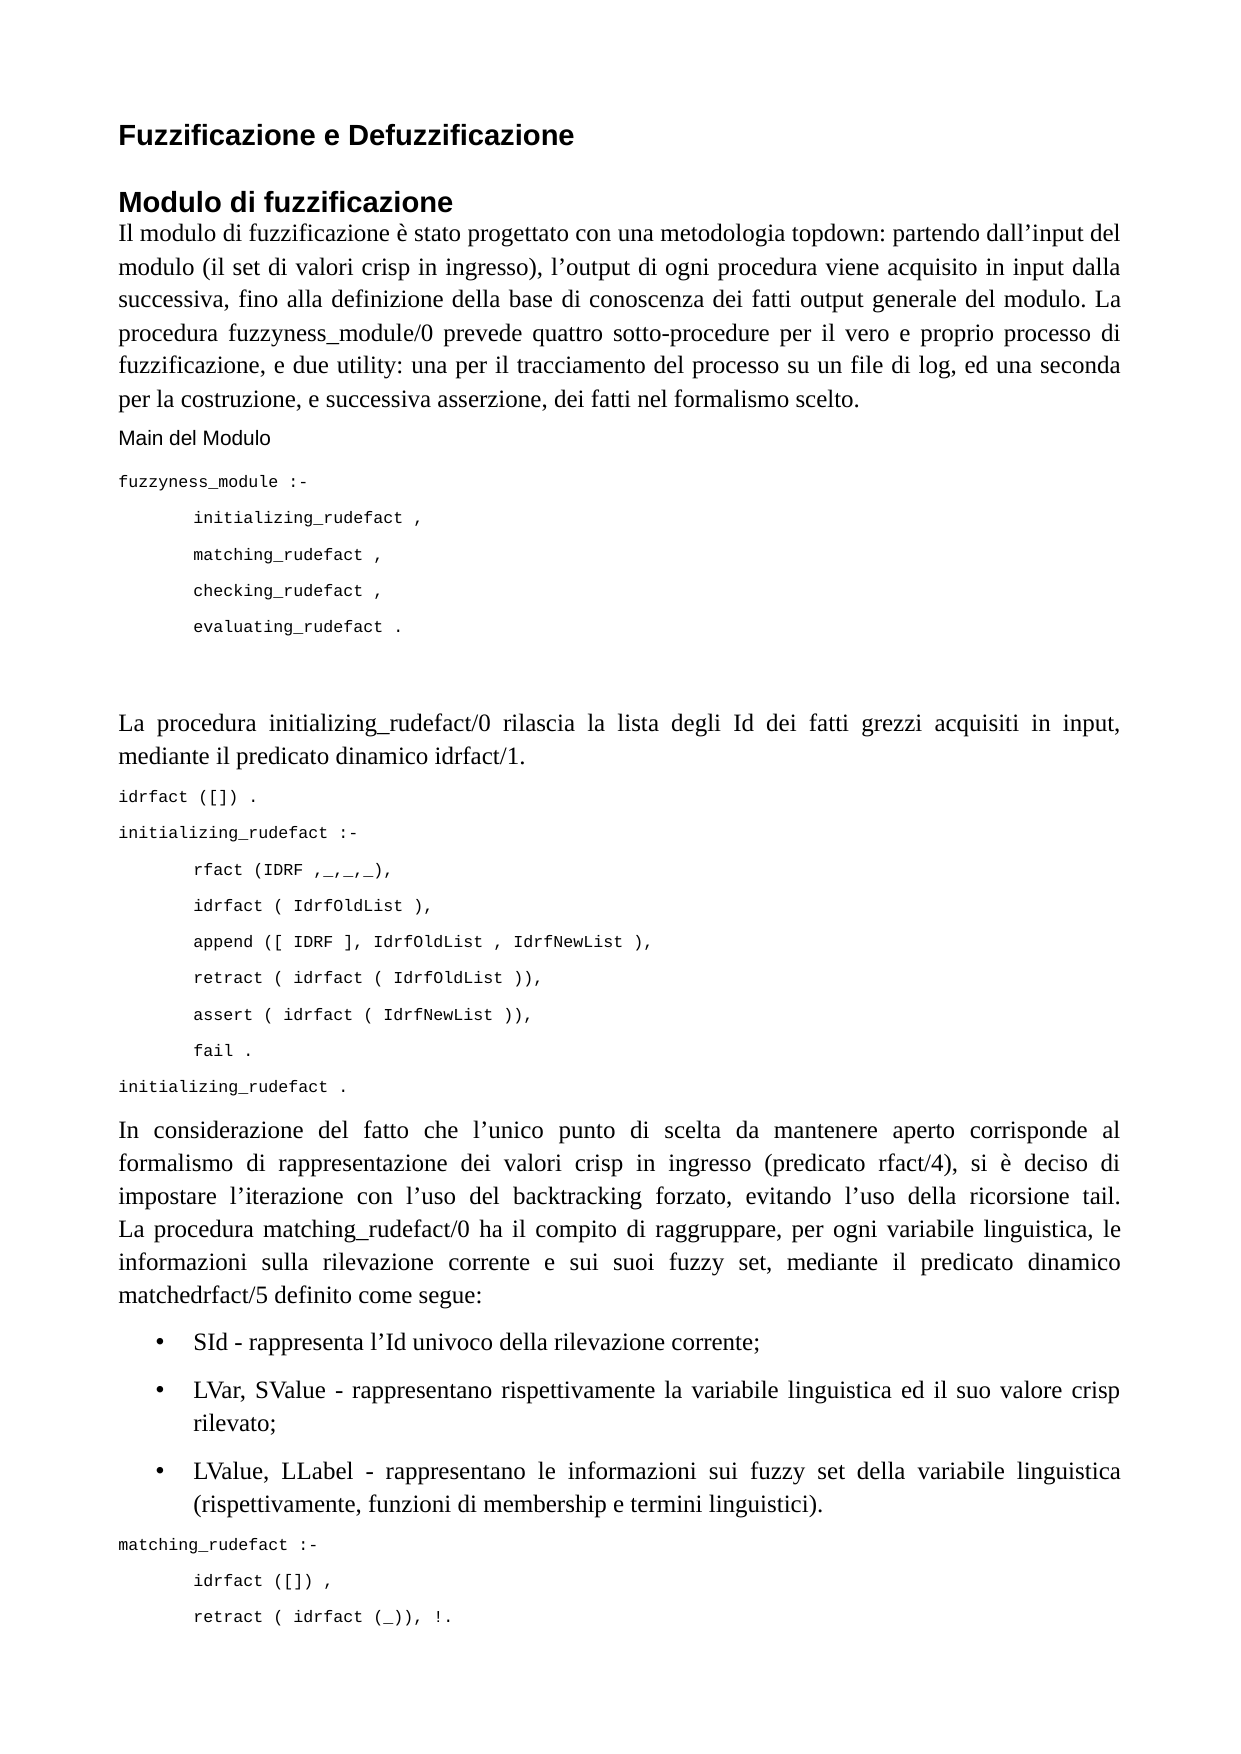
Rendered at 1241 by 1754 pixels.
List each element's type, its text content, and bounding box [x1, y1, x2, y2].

text retract ( idrfact (_)), !. [118, 1609, 1122, 1628]
subtitle Modulo di fuzzificazione [118, 185, 1122, 218]
text append ([ IDRF ], IdrfOldList , IdrfNewList ), [118, 933, 1122, 952]
text fuzzyness_module :- [118, 474, 1122, 492]
text Main del Modulo [81, 425, 1122, 449]
text initializing_rudefact . [118, 1078, 1122, 1097]
text matching_rudefact :- [118, 1536, 1122, 1555]
text fail . [118, 1042, 1122, 1061]
text matching_rudefact , [118, 546, 1122, 565]
subtitle Fuzzificazione e Defuzzificazione [118, 118, 1122, 152]
text checking_rudefact , [118, 582, 1122, 601]
text Il modulo di fuzzificazione è stato progettato con una metodologia topdown: partendo dall’input del modulo (il set di valori crisp in ingresso), l’output di ogni procedura viene acquisito in input dalla successiva, fino alla definizione della base di conoscenza dei fatti output generale del modulo. La procedura fuzzyness_module/0 prevede quattro sotto-procedure per il vero e proprio processo di fuzzificazione, e due utility: una per il tracciamento del processo su un file di log, ed una seconda per la costruzione, e successiva asserzione, dei fatti nel formalismo scelto. [118, 218, 1122, 412]
text La procedura initializing_rudefact/0 rilascia la lista degli Id dei fatti grezzi acquisiti in input, mediante il predicato dinamico idrfact/1. [118, 708, 1122, 770]
text idrfact ([]) . [118, 788, 1122, 807]
list SId - rappresenta l’Id univoco della rilevazione corrente; [156, 1327, 1122, 1356]
text initializing_rudefact :- [118, 825, 1122, 844]
text rfact (IDRF ,_,_,_), [118, 861, 1122, 880]
text retract ( idrfact ( IdrfOldList )), [118, 970, 1122, 989]
text assert ( idrfact ( IdrfNewList )), [118, 1006, 1122, 1025]
list LVar, SValue - rappresentano rispettivamente la variabile linguistica ed il suo valore crisp rilevato; [156, 1375, 1122, 1437]
text In considerazione del fatto che l’unico punto di scelta da mantenere aperto corrisponde al formalismo di rappresentazione dei valori crisp in ingresso (predicato rfact/4), si è deciso di impostare l’iterazione con l’uso del backtracking forzato, evitando l’uso della ricorsione tail. La procedura matching_rudefact/0 ha il compito di raggruppare, per ogni variabile linguistica, le informazioni sulla rilevazione corrente e sui suoi fuzzy set, mediante il predicato dinamico matchedrfact/5 definito come segue: [118, 1115, 1122, 1309]
text evaluating_rudefact . [118, 619, 1122, 637]
text idrfact ( IdrfOldList ), [118, 897, 1122, 916]
text initializing_rudefact , [118, 510, 1122, 529]
list LValue, LLabel - rappresentano le informazioni sui fuzzy set della variabile linguistica (rispettivamente, funzioni di membership e termini linguistici). [156, 1456, 1122, 1517]
text idrfact ([]) , [118, 1573, 1122, 1591]
